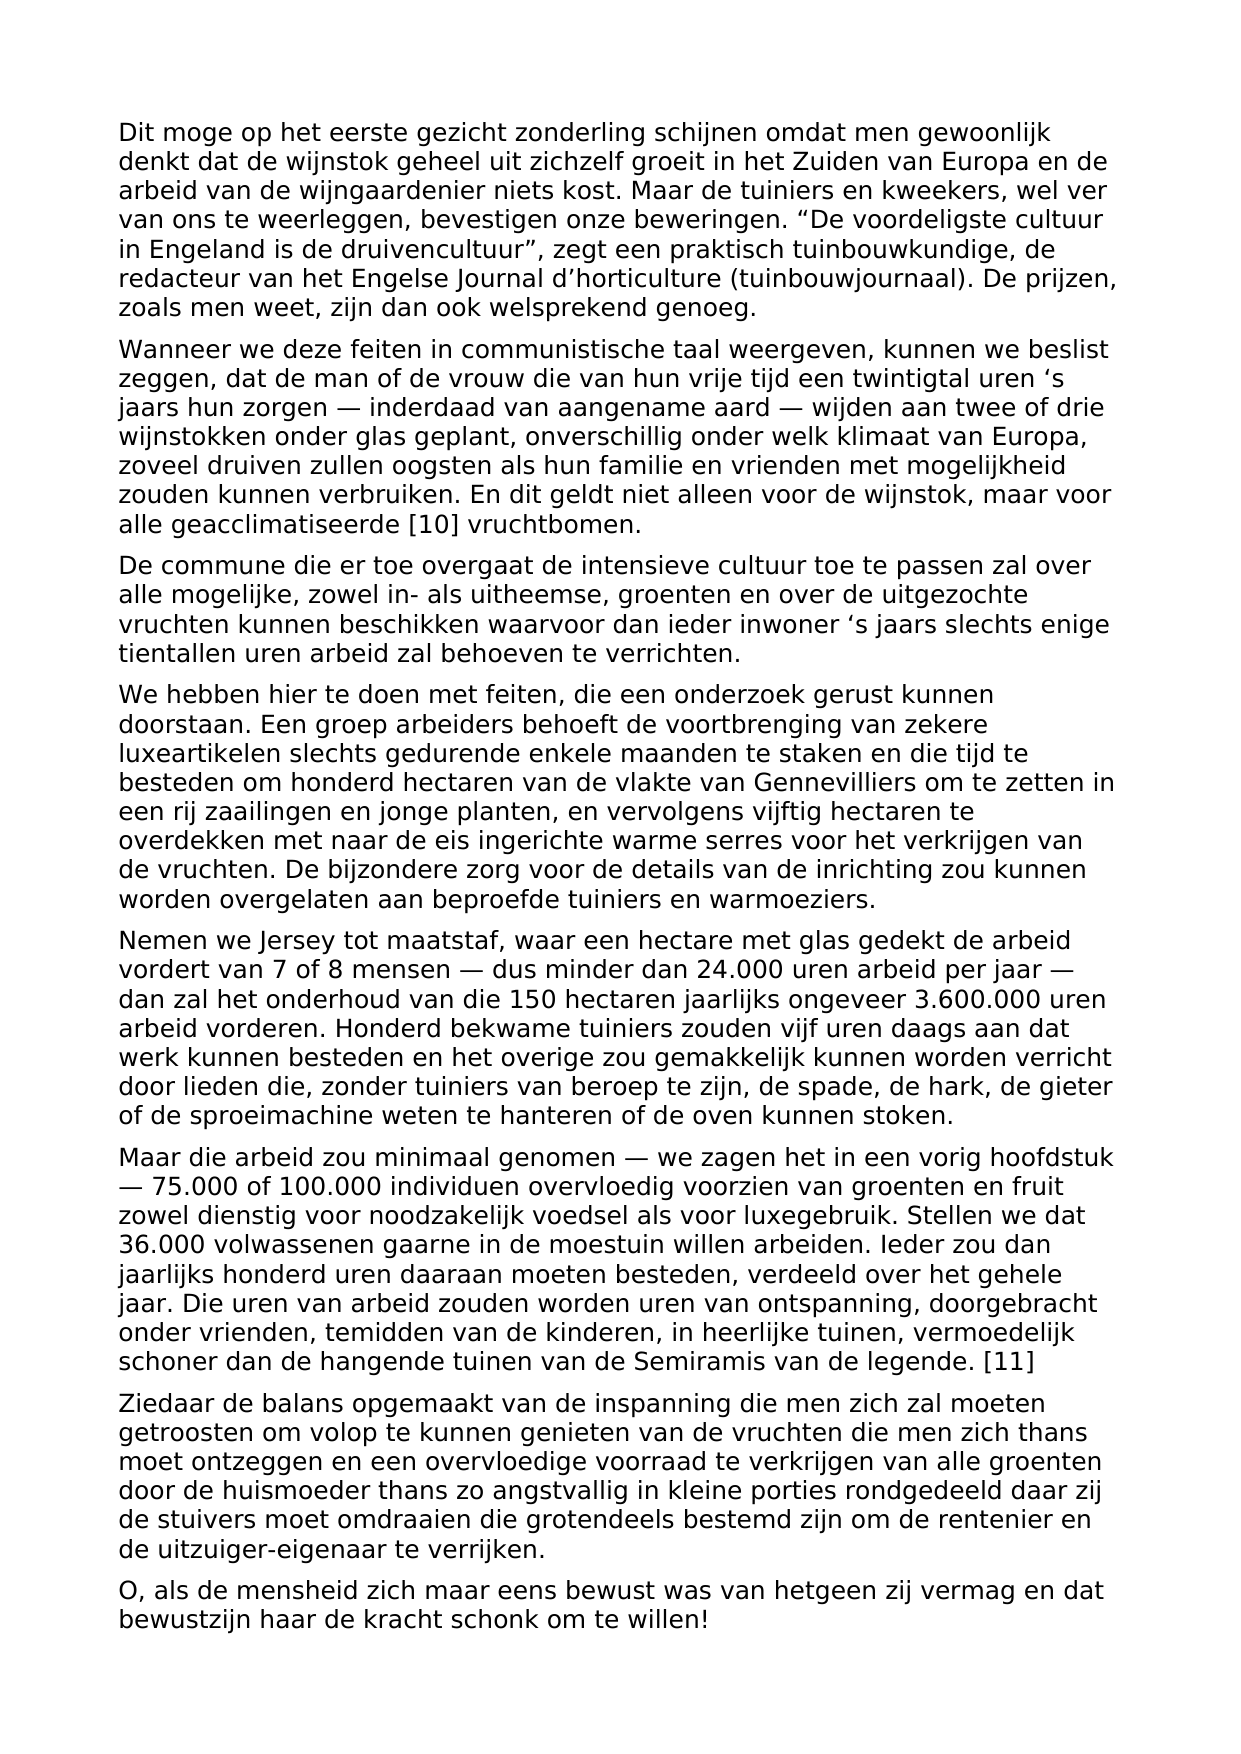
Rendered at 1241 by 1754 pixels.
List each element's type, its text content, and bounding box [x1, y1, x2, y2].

text We hebben hier te doen met feiten, die een onderzoek gerust kunnen doorstaan. Een groep arbeiders behoeft de voortbrenging van zekere luxeartikelen slechts gedurende enkele maanden te staken en die tijd te besteden om honderd hectaren van de vlakte van Gennevilliers om te zetten in een rij zaailingen en jonge planten, en vervolgens vijftig hectaren te overdekken met naar de eis ingerichte warme serres voor het verkrijgen van de vruchten. De bijzondere zorg voor de details van de inrichting zou kunnen worden overgelaten aan beproefde tuiniers en warmoeziers. [118, 681, 1122, 914]
text Wanneer we deze feiten in communistische taal weergeven, kunnen we beslist zeggen, dat de man of de vrouw die van hun vrije tijd een twintigtal uren ‘s jaars hun zorgen — inderdaad van aangename aard — wijden aan twee of drie wijnstokken onder glas geplant, onverschillig onder welk klimaat van Europa, zoveel druiven zullen oogsten als hun familie en vrienden met mogelijkheid zouden kunnen verbruiken. En dit geldt niet alleen voor de wijnstok, maar voor alle geacclimatiseerde [10] vruchtbomen. [118, 335, 1122, 539]
text Maar die arbeid zou minimaal genomen — we zagen het in een vorig hoofdstuk — 75.000 of 100.000 individuen overvloedig voorzien van groenten en fruit zowel dienstig voor noodzakelijk voedsel als voor luxegebruik. Stellen we dat 36.000 volwassenen gaarne in de moestuin willen arbeiden. Ieder zou dan jaarlijks honderd uren daaraan moeten besteden, verdeeld over het gehele jaar. Die uren van arbeid zouden worden uren van ontspanning, doorgebracht onder vrienden, temidden van de kinderen, in heerlijke tuinen, vermoedelijk schoner dan de hangende tuinen van de Semiramis van de legende. [11] [118, 1143, 1122, 1376]
text Nemen we Jersey tot maatstaf, waar een hectare met glas gedekt de arbeid vordert van 7 of 8 mensen — dus minder dan 24.000 uren arbeid per jaar — dan zal het onderhoud van die 150 hectaren jaarlijks ongeveer 3.600.000 uren arbeid vorderen. Honderd bekwame tuiniers zouden vijf uren daags aan dat werk kunnen besteden en het overige zou gemakkelijk kunnen worden verricht door lieden die, zonder tuiniers van beroep te zijn, de spade, de hark, de gieter of de sproeimachine weten te hanteren of de oven kunnen stoken. [118, 926, 1122, 1131]
text Dit moge op het eerste gezicht zonderling schijnen omdat men gewoonlijk denkt dat de wijnstok geheel uit zichzelf groeit in het Zuiden van Europa en de arbeid van de wijngaardenier niets kost. Maar de tuiniers en kweekers, wel ver van ons te weerleggen, bevestigen onze beweringen. “De voordeligste cultuur in Engeland is de druivencultuur”, zegt een praktisch tuinbouwkundige, de redacteur van het Engelse Journal d’horticulture (tuinbouwjournaal). De prijzen, zoals men weet, zijn dan ook welsprekend genoeg. [118, 118, 1122, 322]
text Ziedaar de balans opgemaakt van de inspanning die men zich zal moeten getroosten om volop te kunnen genieten van de vruchten die men zich thans moet ontzeggen en een overvloedige voorraad te verkrijgen van alle groenten door de huismoeder thans zo angstvallig in kleine porties rondgedeeld daar zij de stuivers moet omdraaien die grotendeels bestemd zijn om de rentenier en de uitzuiger-eigenaar te verrijken. [118, 1389, 1122, 1564]
text De commune die er toe overgaat de intensieve cultuur toe te passen zal over alle mogelijke, zowel in- als uitheemse, groenten en over de uitgezochte vruchten kunnen beschikken waarvoor dan ieder inwoner ‘s jaars slechts enige tientallen uren arbeid zal behoeven te verrichten. [118, 551, 1122, 668]
text O, als de mensheid zich maar eens bewust was van hetgeen zij vermag en dat bewustzijn haar de kracht schonk om te willen! [118, 1576, 1122, 1635]
